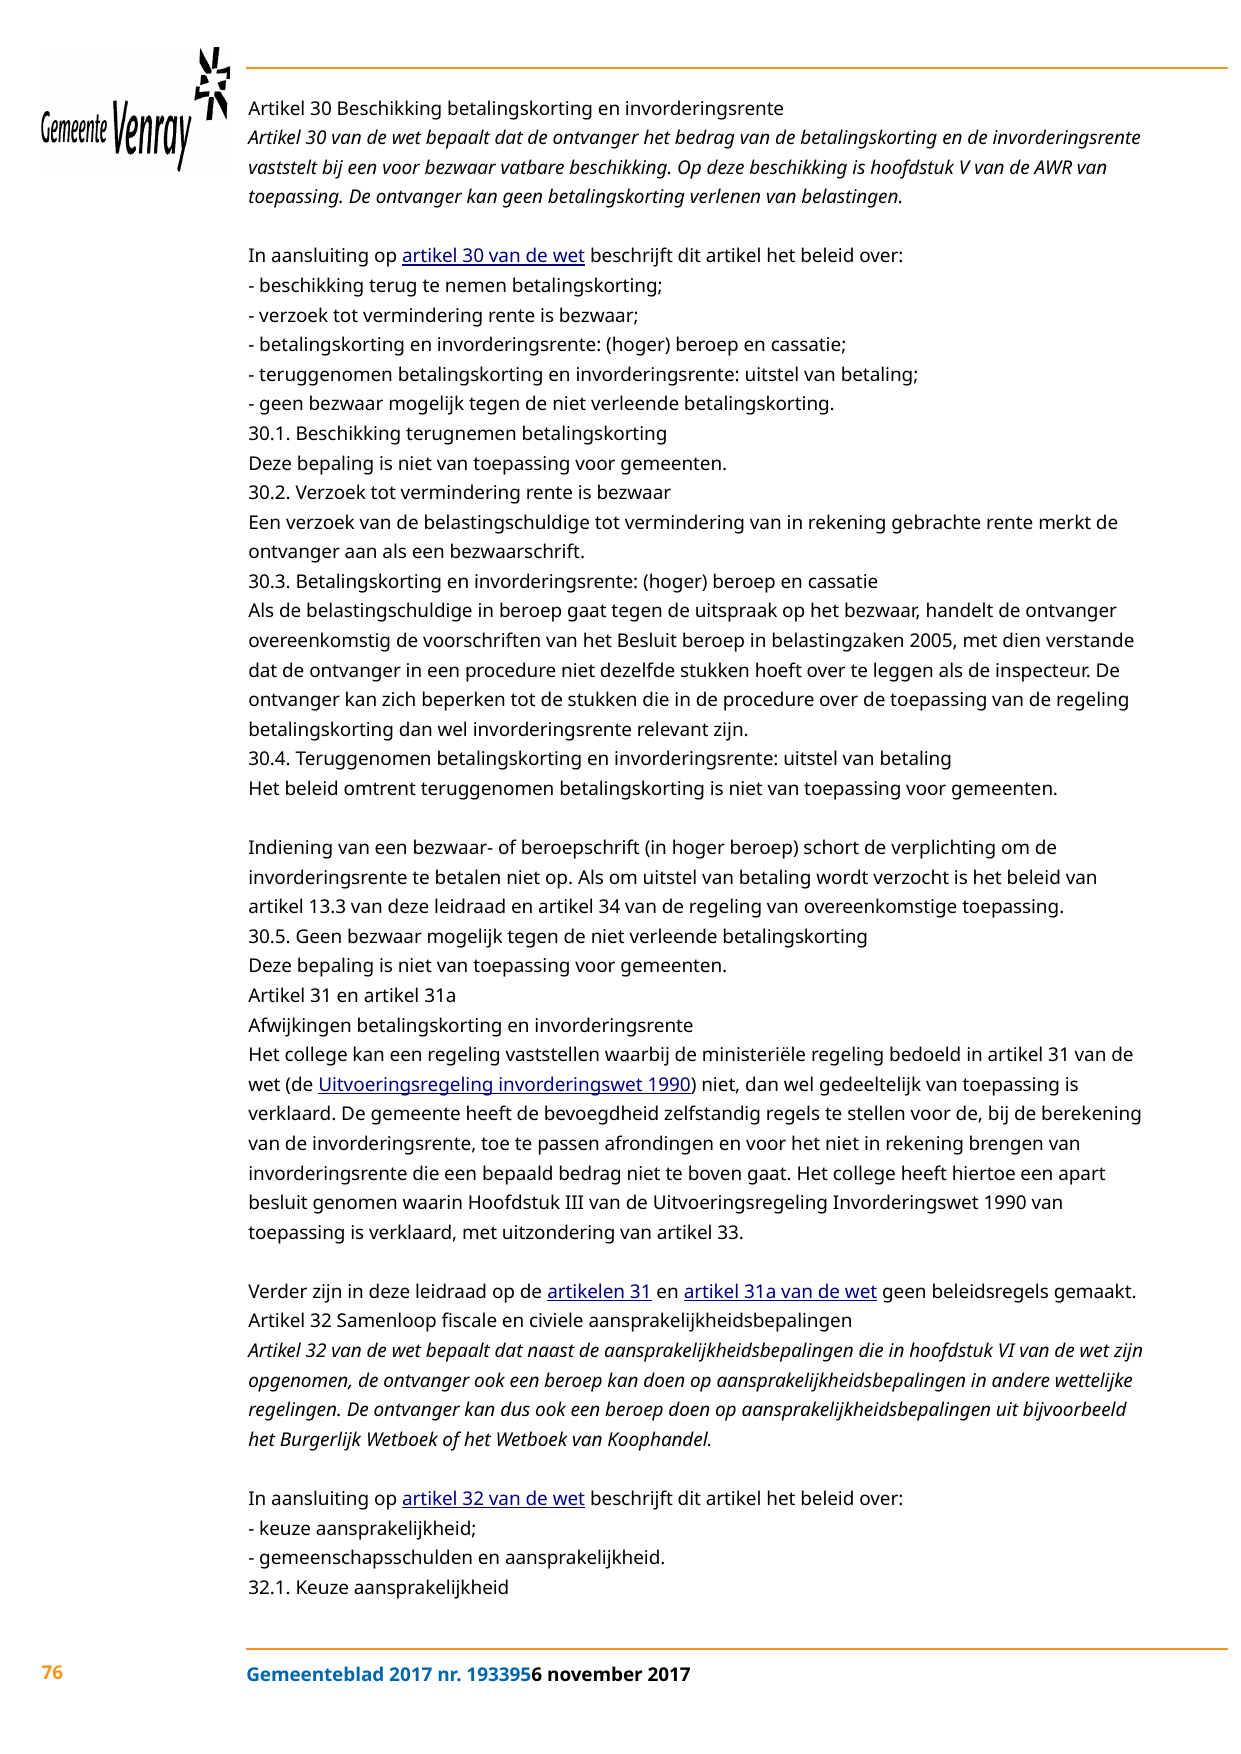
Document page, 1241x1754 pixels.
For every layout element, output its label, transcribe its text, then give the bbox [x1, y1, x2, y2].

text In aansluiting op artikel 30 van de wet beschrijft dit artikel het beleid over: [248, 243, 1152, 268]
text - verzoek tot vermindering rente is bezwaar; [248, 302, 1152, 328]
text Als de belastingschuldige in beroep gaat tegen de uitspraak op het bezwaar, handelt de ontvanger overeenkomstig de voorschriften van het Besluit beroep in belastingzaken 2005, met dien verstande dat de ontvanger in een procedure niet dezelfde stukken hoeft over te leggen als de inspecteur. De ontvanger kan zich beperken tot de stukken die in de procedure over de toepassing van de regeling betalingskorting dan wel invorderingsrente relevant zijn. [248, 598, 1152, 742]
text Het college kan een regeling vaststellen waarbij de ministeriële regeling bedoeld in artikel 31 van de wet (de Uitvoeringsregeling invorderingswet 1990) niet, dan wel gedeeltelijk van toepassing is verklaard. De gemeente heeft de bevoegdheid zelfstandig regels te stellen voor de, bij de berekening van de invorderingsrente, toe te passen afrondingen en voor het niet in rekening brengen van invorderingsrente die een bepaald bedrag niet te boven gaat. Het college heeft hiertoe een apart besluit genomen waarin Hoofdstuk III van de Uitvoeringsregeling Invorderingswet 1990 van toepassing is verklaard, met uitzondering van artikel 33. [248, 1041, 1152, 1245]
text 30.1. Beschikking terugnemen betalingskorting [248, 420, 1152, 446]
text Artikel 30 Beschikking betalingskorting en invorderingsrente [248, 95, 1152, 121]
text Een verzoek van de belastingschuldige tot vermindering van in rekening gebrachte rente merkt de ontvanger aan als een bezwaarschrift. [248, 509, 1152, 564]
text Verder zijn in deze leidraad op de artikelen 31 en artikel 31a van de wet geen beleidsregels gemaakt. [248, 1278, 1152, 1304]
picture [41, 47, 231, 172]
text 30.2. Verzoek tot vermindering rente is bezwaar [248, 479, 1152, 505]
text - beschikking terug te nemen betalingskorting; [248, 272, 1152, 298]
text Deze bepaling is niet van toepassing voor gemeenten. [248, 953, 1152, 978]
text Indiening van een bezwaar- of beroepschrift (in hoger beroep) schort de verplichting om de invorderingsrente te betalen niet op. Als om uitstel van betaling wordt verzocht is het beleid van artikel 13.3 van deze leidraad en artikel 34 van de regeling van overeenkomstige toepassing. [248, 834, 1152, 919]
text 30.4. Teruggenomen betalingskorting en invorderingsrente: uitstel van betaling [248, 746, 1152, 771]
text Het beleid omtrent teruggenomen betalingskorting is niet van toepassing voor gemeenten. [248, 775, 1152, 801]
text - keuze aansprakelijkheid; [248, 1515, 1152, 1541]
text Artikel 32 Samenloop fiscale en civiele aansprakelijkheidsbepalingen [248, 1308, 1152, 1333]
text 30.3. Betalingskorting en invorderingsrente: (hoger) beroep en cassatie [248, 568, 1152, 594]
text Afwijkingen betalingskorting en invorderingsrente [248, 1012, 1152, 1038]
text Artikel 32 van de wet bepaalt dat naast de aansprakelijkheidsbepalingen die in hoofdstuk VI van de wet zijn opgenomen, de ontvanger ook een beroep kan doen op aansprakelijkheidsbepalingen in andere wettelijke regelingen. De ontvanger kan dus ook een beroep doen op aansprakelijkheidsbepalingen uit bijvoorbeeld het Burgerlijk Wetboek of het Wetboek van Koophandel. [248, 1337, 1152, 1452]
text - geen bezwaar mogelijk tegen de niet verleende betalingskorting. [248, 391, 1152, 416]
text - teruggenomen betalingskorting en invorderingsrente: uitstel van betaling; [248, 361, 1152, 387]
text Artikel 31 en artikel 31a [248, 982, 1152, 1008]
text 32.1. Keuze aansprakelijkheid [248, 1574, 1152, 1600]
text Artikel 30 van de wet bepaalt dat de ontvanger het bedrag van de betalingskorting en de invorderingsrente vaststelt bij een voor bezwaar vatbare beschikking. Op deze beschikking is hoofdstuk V van de AWR van toepassing. De ontvanger kan geen betalingskorting verlenen van belastingen. [248, 124, 1152, 209]
text 30.5. Geen bezwaar mogelijk tegen de niet verleende betalingskorting [248, 923, 1152, 949]
text Deze bepaling is niet van toepassing voor gemeenten. [248, 450, 1152, 476]
text In aansluiting op artikel 32 van de wet beschrijft dit artikel het beleid over: [248, 1485, 1152, 1511]
text - gemeenschapsschulden en aansprakelijkheid. [248, 1544, 1152, 1570]
text - betalingskorting en invorderingsrente: (hoger) beroep en cassatie; [248, 331, 1152, 357]
